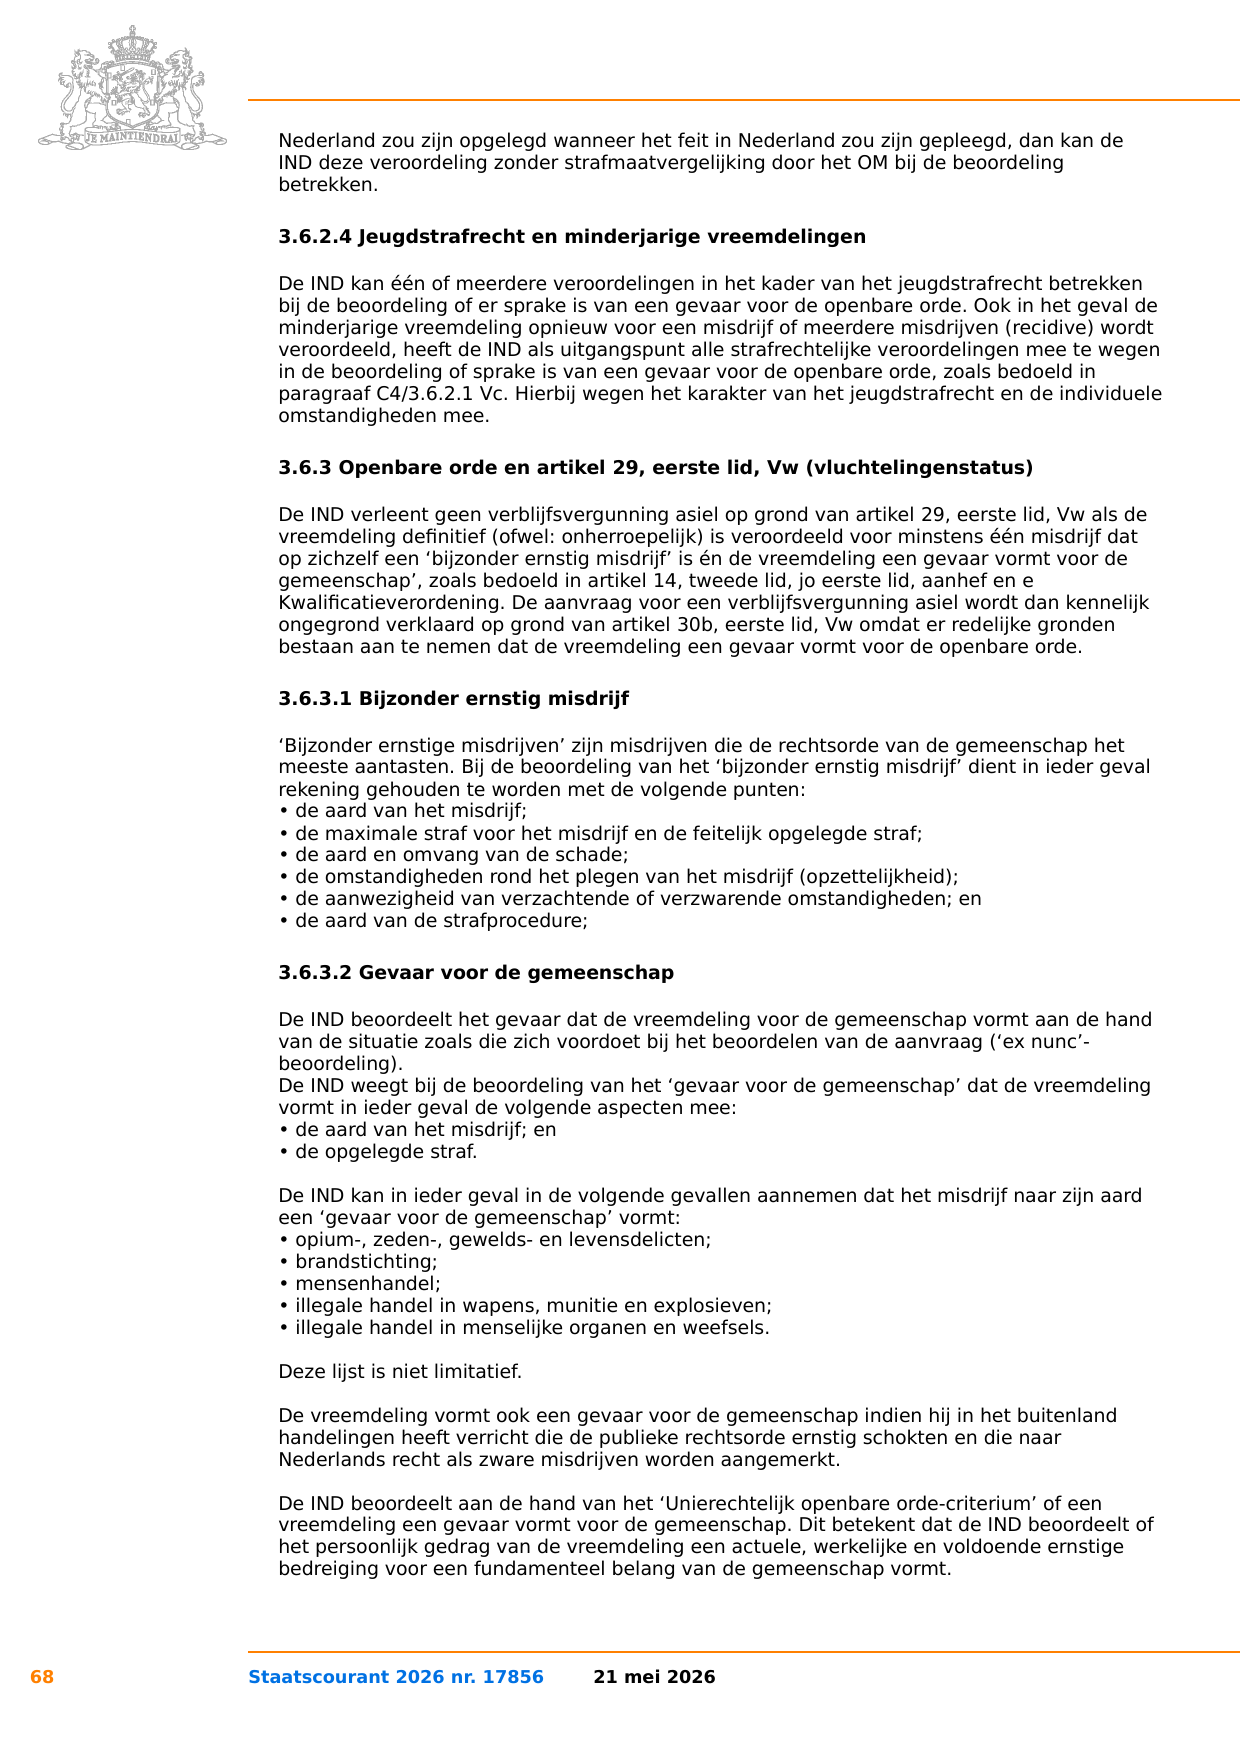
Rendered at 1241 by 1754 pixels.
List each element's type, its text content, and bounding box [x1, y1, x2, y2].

picture [38, 25, 227, 150]
text • illegale handel in wapens, munitie en explosieven; [278, 1295, 1163, 1317]
text • de aanwezigheid van verzachtende of verzwarende omstandigheden; en [278, 888, 1163, 910]
text De IND weegt bij de beoordeling van het ‘gevaar voor de gemeenschap’ dat de vreemdeling vormt in ieder geval de volgende aspecten mee: [278, 1075, 1163, 1119]
text • de aard van het misdrijf; en [278, 1119, 1163, 1141]
text De IND kan in ieder geval in de volgende gevallen aannemen dat het misdrijf naar zijn aard een ‘gevaar voor de gemeenschap’ vormt: [278, 1185, 1163, 1229]
text • de aard van de strafprocedure; [278, 910, 1163, 932]
text • opium-, zeden-, gewelds- en levensdelicten; [278, 1229, 1163, 1251]
text De IND verleent geen verblijfsvergunning asiel op grond van artikel 29, eerste lid, Vw als de vreemdeling definitief (ofwel: onherroepelijk) is veroordeeld voor minstens één misdrijf dat op zichzelf een ‘bijzonder ernstig misdrijf’ is én de vreemdeling een gevaar vormt voor de gemeenschap’, zoals bedoeld in artikel 14, tweede lid, jo eerste lid, aanhef en e Kwalificatieverordening. De aanvraag voor een verblijfsvergunning asiel wordt dan kennelijk ongegrond verklaard op grond van artikel 30b, eerste lid, Vw omdat er redelijke gronden bestaan aan te nemen dat de vreemdeling een gevaar vormt voor de openbare orde. [278, 504, 1163, 657]
text • mensenhandel; [278, 1273, 1163, 1295]
text De IND kan één of meerdere veroordelingen in het kader van het jeugdstrafrecht betrekken bij de beoordeling of er sprake is van een gevaar voor de openbare orde. Ook in het geval de minderjarige vreemdeling opnieuw voor een misdrijf of meerdere misdrijven (recidive) wordt veroordeeld, heeft de IND als uitgangspunt alle strafrechtelijke veroordelingen mee te wegen in de beoordeling of sprake is van een gevaar voor de openbare orde, zoals bedoeld in paragraaf C4/3.6.2.1 Vc. Hierbij wegen het karakter van het jeugdstrafrecht en de individuele omstandigheden mee. [278, 273, 1163, 427]
text • de aard en omvang van de schade; [278, 844, 1163, 866]
text • brandstichting; [278, 1251, 1163, 1273]
subtitle 3.6.3.1 Bijzonder ernstig misdrijf [278, 687, 1163, 709]
text De vreemdeling vormt ook een gevaar voor de gemeenschap indien hij in het buitenland handelingen heeft verricht die de publieke rechtsorde ernstig schokten en die naar Nederlands recht als zware misdrijven worden aangemerkt. [278, 1404, 1163, 1471]
text Deze lijst is niet limitatief. [278, 1361, 1163, 1383]
text • illegale handel in menselijke organen en weefsels. [278, 1317, 1163, 1339]
text De IND beoordeelt het gevaar dat de vreemdeling voor de gemeenschap vormt aan de hand van de situatie zoals die zich voordoet bij het beoordelen van de aanvraag (‘ex nunc’-beoordeling). [278, 1009, 1163, 1075]
text • de maximale straf voor het misdrijf en de feitelijk opgelegde straf; [278, 822, 1163, 844]
subtitle 3.6.2.4 Jeugdstrafrecht en minderjarige vreemdelingen [278, 226, 1163, 248]
text Nederland zou zijn opgelegd wanneer het feit in Nederland zou zijn gepleegd, dan kan de IND deze veroordeling zonder strafmaatvergelijking door het OM bij de beoordeling betrekken. [278, 130, 1163, 196]
subtitle 3.6.3 Openbare orde en artikel 29, eerste lid, Vw (vluchtelingenstatus) [278, 457, 1163, 479]
text • de omstandigheden rond het plegen van het misdrijf (opzettelijkheid); [278, 866, 1163, 888]
text De IND beoordeelt aan de hand van het ‘Unierechtelijk openbare orde-criterium’ of een vreemdeling een gevaar vormt voor de gemeenschap. Dit betekent dat de IND beoordeelt of het persoonlijk gedrag van de vreemdeling een actuele, werkelijke en voldoende ernstige bedreiging voor een fundamenteel belang van de gemeenschap vormt. [278, 1492, 1163, 1580]
text ‘Bijzonder ernstige misdrijven’ zijn misdrijven die de rechtsorde van de gemeenschap het meeste aantasten. Bij de beoordeling van het ‘bijzonder ernstig misdrijf’ dient in ieder geval rekening gehouden te worden met de volgende punten: [278, 734, 1163, 800]
text • de aard van het misdrijf; [278, 800, 1163, 822]
subtitle 3.6.3.2 Gevaar voor de gemeenschap [278, 962, 1163, 984]
text • de opgelegde straf. [278, 1141, 1163, 1163]
